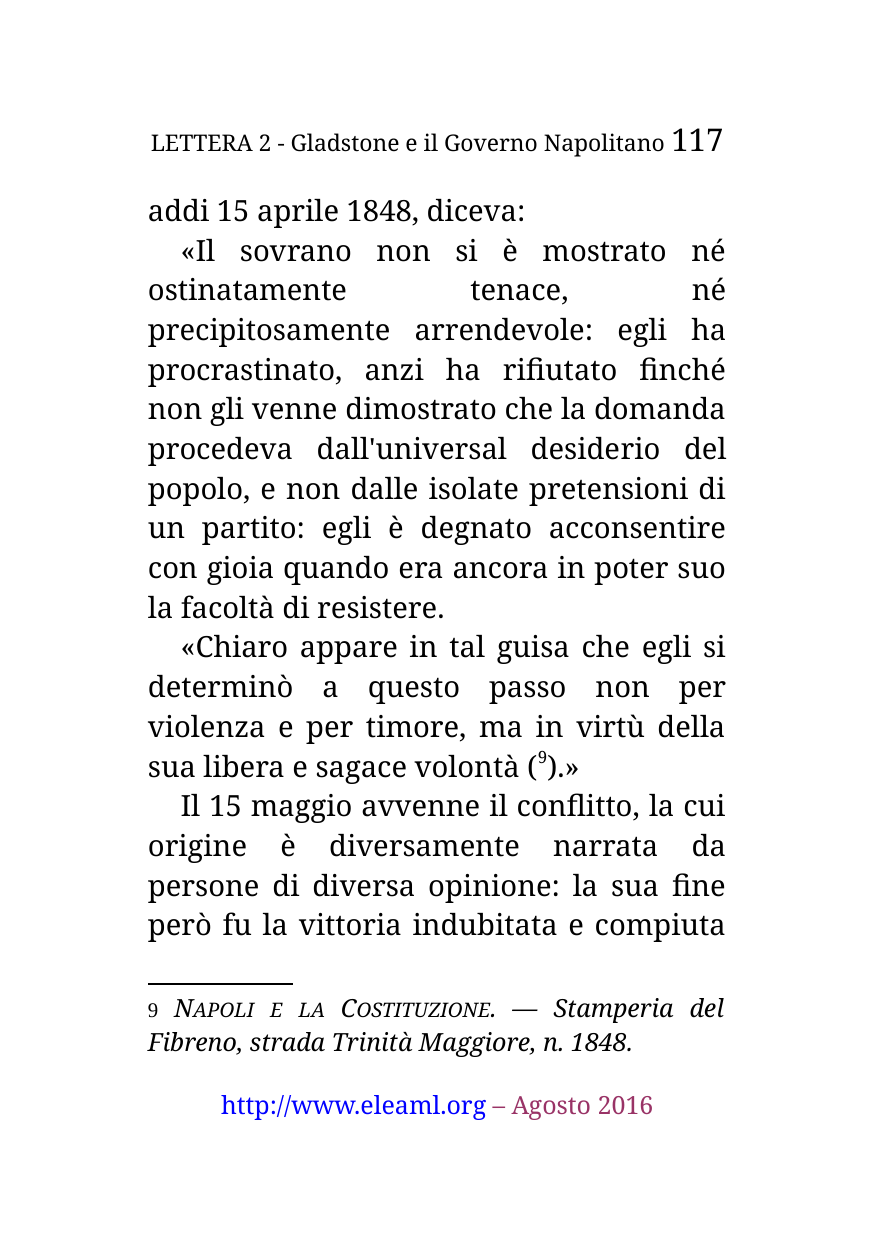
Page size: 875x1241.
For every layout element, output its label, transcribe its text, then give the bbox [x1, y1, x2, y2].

text Il 15 maggio avvenne il conflitto, la cui origine è diversamente narrata da persone di diversa opinione: la sua fine però fu la vittoria indubitata e compiuta [148, 786, 726, 944]
text Napoli e la Costituzione. — Stamperia del Fibreno, strada Trinità Maggiore, n. 1848. [148, 990, 726, 1058]
text addi 15 aprile 1848, diceva: [148, 190, 726, 230]
text «Il sovrano non si è mostrato né ostinatamente tenace, né precipitosamente arrendevole: egli ha procrastinato, anzi ha rifiutato finché non gli venne dimostrato che la domanda procedeva dall'universal desiderio del popolo, e non dalle isolate pretensioni di un partito: egli è degnato acconsentire con gioia quando era ancora in poter suo la facoltà di resistere. [148, 230, 726, 627]
text «Chiaro appare in tal guisa che egli si determinò a questo passo non per violenza e per timore, ma in virtù della sua libera e sagace volontà ().» [148, 627, 726, 786]
